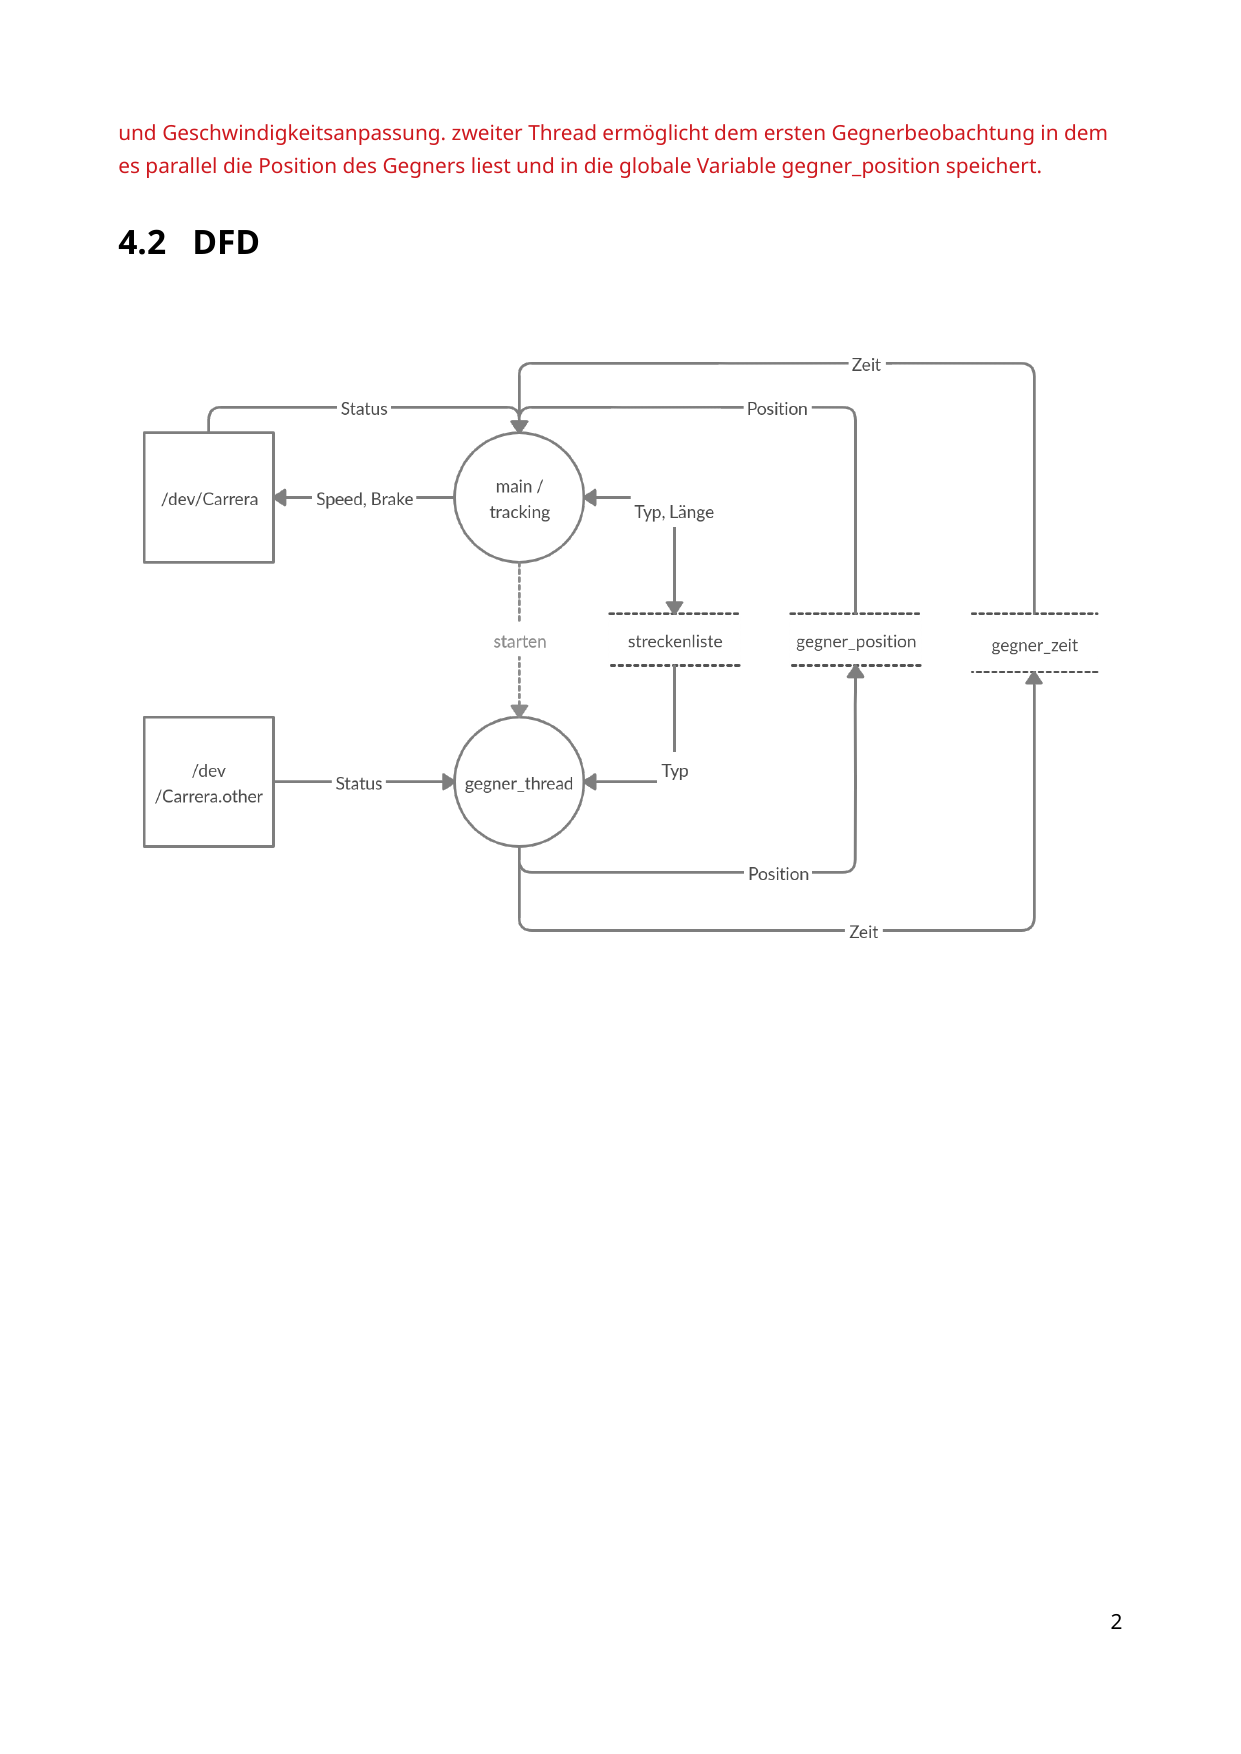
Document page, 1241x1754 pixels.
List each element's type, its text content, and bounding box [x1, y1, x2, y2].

text und Geschwindigkeitsanpassung. zweiter Thread ermöglicht dem ersten Gegnerbeobachtung in dem es parallel die Position des Gegners liest und in die globale Variable gegner_position speichert. [118, 118, 1122, 179]
picture [118, 324, 1123, 969]
subtitle DFD [118, 219, 1122, 264]
